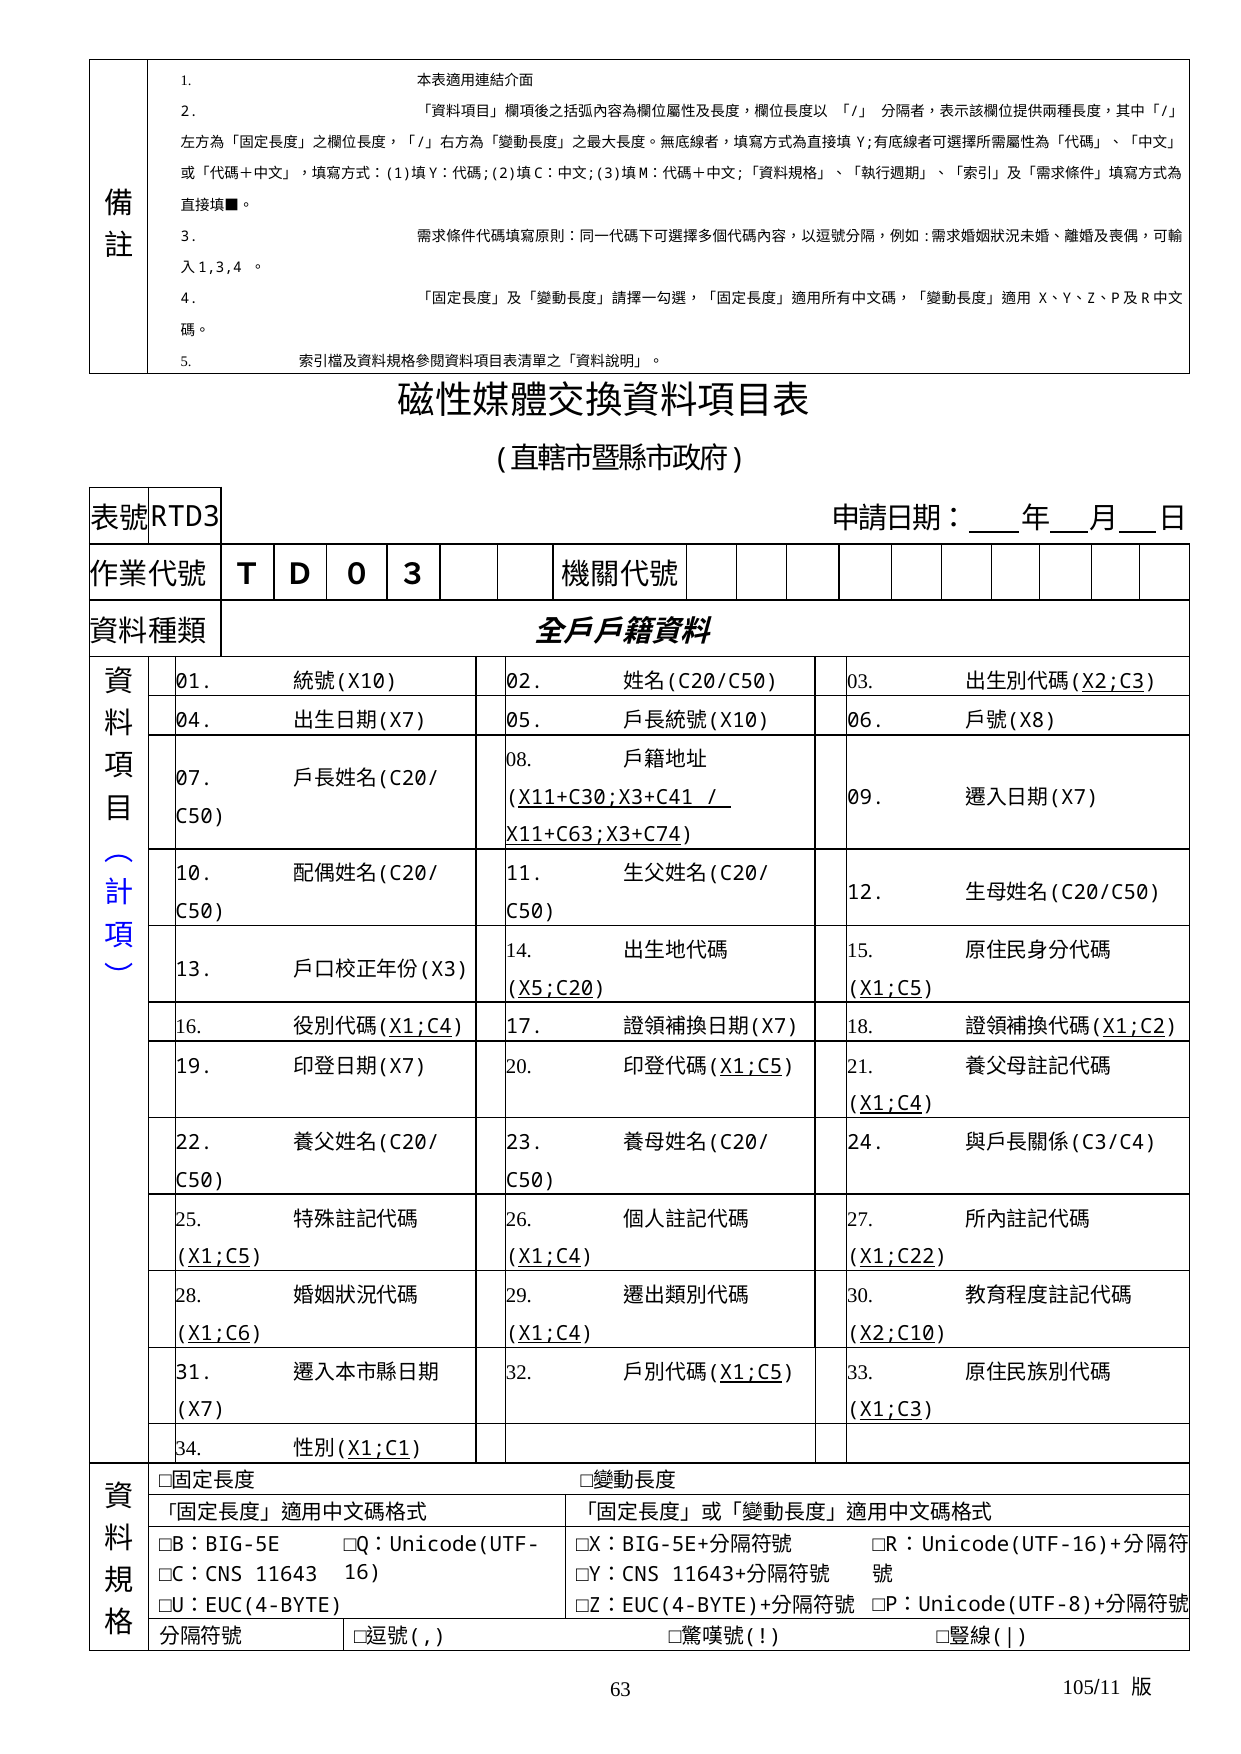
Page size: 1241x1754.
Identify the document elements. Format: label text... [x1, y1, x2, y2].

table_cell 役別代碼(X1;C4) [176, 1003, 475, 1040]
table_cell [477, 1042, 505, 1117]
table_cell 資料項目︵計 項︶ [90, 657, 148, 1462]
text (直轄市暨縣市政府) [89, 445, 1152, 474]
table_cell Ｄ [275, 545, 326, 599]
table_header RTD3 [149, 488, 220, 543]
table_cell [816, 1195, 846, 1270]
table_cell [1092, 545, 1139, 599]
table_cell 磁性媒體交換資料項目表 [254, 374, 953, 432]
table_cell □Q：Unicode(UTF-16) [344, 1527, 565, 1618]
table_cell [1092, 374, 1139, 432]
table_cell 性別(X1;C1) [176, 1424, 475, 1462]
table_cell 姓名(C20/C50) [506, 657, 814, 695]
table_cell [149, 1118, 175, 1193]
table_cell [149, 657, 175, 695]
table_cell 出生別代碼(X2;C3) [847, 657, 1189, 695]
table_cell [816, 850, 846, 924]
table_cell [816, 1003, 846, 1040]
table_cell [149, 1424, 175, 1462]
table_cell □B：BIG-5E □C：CNS 11643 □U：EUC(4-BYTE) [149, 1527, 343, 1618]
table_cell 印登日期(X7) [176, 1042, 475, 1117]
table_cell 統號(X10) [176, 657, 475, 695]
table_cell [498, 545, 552, 599]
table_cell 特殊註記代碼(X1;C5) [176, 1195, 475, 1270]
table_cell [477, 1003, 505, 1040]
table_cell [816, 1348, 846, 1423]
table_cell 出生地代碼(X5;C20) [506, 926, 814, 1001]
table_cell [816, 1042, 846, 1117]
table_cell 資料規格 [90, 1464, 148, 1650]
table_cell 遷入本市縣日期(X7) [176, 1348, 475, 1423]
table_cell [737, 545, 786, 599]
table_cell [174, 374, 220, 432]
table_cell [477, 1195, 505, 1270]
table_cell [90, 374, 148, 432]
table_cell □變動長度 [570, 1464, 1189, 1494]
table_cell 證領補換日期(X7) [506, 1003, 814, 1040]
table_cell [992, 374, 1039, 432]
table_cell [149, 696, 175, 734]
table_cell [477, 1271, 505, 1346]
table_cell [1078, 374, 1092, 432]
table_cell Ｔ [222, 545, 273, 599]
table_cell [149, 850, 175, 924]
table_cell [954, 374, 992, 432]
table_cell [1040, 545, 1091, 599]
table_cell [1139, 374, 1189, 432]
table_cell 備註 [90, 60, 147, 373]
table_cell 養母姓名(C20/C50) [506, 1118, 814, 1193]
table_cell 婚姻狀況代碼(X1;C6) [176, 1271, 475, 1346]
table_cell [687, 545, 736, 599]
table_cell 教育程度註記代碼(X2;C10) [847, 1271, 1189, 1346]
table_cell [149, 1003, 175, 1040]
table_cell [477, 696, 505, 734]
table_cell □驚嘆號(!) [658, 1619, 926, 1650]
table_cell [149, 1271, 175, 1346]
table_cell [148, 374, 174, 432]
table_cell [477, 736, 505, 848]
table_cell 「固定長度」適用中文碼格式 [149, 1495, 565, 1526]
table_cell ０ [327, 545, 386, 599]
table_cell [477, 850, 505, 924]
table_cell 原住民族別代碼(X1;C3) [847, 1348, 1189, 1423]
table_cell 戶籍地址(X11+C30;X3+C41 / X11+C63;X3+C74) [506, 736, 814, 848]
table_cell 全戶戶籍資料 [222, 601, 1189, 656]
table_cell [992, 545, 1039, 599]
table_cell 遷入日期(X7) [847, 736, 1189, 848]
table_cell 證領補換代碼(X1;C2) [847, 1003, 1189, 1040]
table_cell ３ [388, 545, 439, 599]
table_cell 作業代號 [90, 545, 220, 599]
table_cell 本表適用連結介面 「資料項目」欄項後之括弧內容為欄位屬性及長度，欄位長度以 「/」 分隔者，表示該欄位提供兩種長度，其中「/」左方為「固定長度」之欄位長度，「/」右方為「變動長度」之最大長度。無底線者，填寫方式為直接填Y;有底線者可選擇所需屬性為「代碼」、「中文」或「代碼＋中文」，填寫方式：(1)填Y：代碼;(2)填C：中文;(3)填M：代碼＋中文;「資料規格」、「執行週期」、「索引」及「需求條件」填寫方式為直接填■。 需求條件代碼填寫原則：同一代碼下可選擇多個代碼內容，以逗號分隔，例如:需求婚姻狀況未婚、離婚及喪偶，可輸入1,3,4 。 「固定長度」及「變動長度」請擇一勾選，「固定長度」適用所有中文碼，「變動長度」適用X、Y、Z、P及R中文碼。 索引檔及資料規格參閱資料項目表清單之「資料說明」。 [148, 60, 1189, 373]
table_cell 機關代號 [554, 545, 686, 599]
table_cell 與戶長關係(C3/C4) [847, 1118, 1189, 1193]
table_cell □X：BIG-5E+分隔符號 □Y：CNS 11643+分隔符號 □Z：EUC(4-BYTE)+分隔符號 [566, 1527, 872, 1618]
table_cell [816, 696, 846, 734]
table_cell [1040, 374, 1066, 432]
table_cell [149, 926, 175, 1001]
table_cell [477, 1118, 505, 1193]
table_cell [1066, 374, 1078, 432]
table_cell 養父姓名(C20/C50) [176, 1118, 475, 1193]
table_cell [1140, 545, 1189, 599]
table_cell □逗號(,) [344, 1619, 658, 1650]
table_cell [506, 1424, 815, 1462]
table_cell 戶長統號(X10) [506, 696, 814, 734]
table_cell [816, 1424, 846, 1462]
table_header 表號 [90, 488, 148, 543]
table_cell [220, 374, 254, 432]
table_cell 養父母註記代碼(X1;C4) [847, 1042, 1189, 1117]
table_cell [942, 545, 991, 599]
table_cell 戶別代碼(X1;C5) [506, 1348, 815, 1423]
table_cell [149, 736, 175, 848]
table_cell 所內註記代碼(X1;C22) [847, 1195, 1189, 1270]
table_cell 出生日期(X7) [176, 696, 475, 734]
table_cell [787, 545, 838, 599]
table_cell [840, 545, 891, 599]
table_cell [816, 1118, 846, 1193]
table_cell [816, 926, 846, 1001]
table_cell 印登代碼(X1;C5) [506, 1042, 814, 1117]
table_cell 遷出類別代碼(X1;C4) [506, 1271, 814, 1346]
table_cell [816, 1271, 846, 1346]
table_cell [477, 926, 505, 1001]
table_cell [149, 1042, 175, 1117]
table_cell [149, 1348, 175, 1423]
table_cell 原住民身分代碼(X1;C5) [847, 926, 1189, 1001]
table_cell [892, 545, 941, 599]
table_cell [816, 657, 846, 695]
table_cell 配偶姓名(C20/C50) [176, 850, 475, 924]
table_cell [477, 657, 505, 695]
table_cell 戶號(X8) [847, 696, 1189, 734]
table_cell [477, 1424, 505, 1462]
table_cell 個人註記代碼(X1;C4) [506, 1195, 814, 1270]
table_cell 分隔符號 [149, 1619, 343, 1650]
table_cell [477, 1348, 505, 1423]
table_cell 生母姓名(C20/C50) [847, 850, 1189, 924]
table_cell 戶長姓名(C20/C50) [176, 736, 475, 848]
table_cell □R：Unicode(UTF-16)+分隔符號 □P：Unicode(UTF-8)+分隔符號 [872, 1527, 1189, 1618]
table_cell 戶口校正年份(X3) [176, 926, 475, 1001]
table_cell 「固定長度」或「變動長度」適用中文碼格式 [566, 1495, 1189, 1526]
table_cell 資料種類 [90, 601, 220, 656]
table_header 申請日期： 年 月 日 [222, 487, 1189, 543]
table_cell 生父姓名(C20/C50) [506, 850, 814, 924]
table_cell [441, 545, 497, 599]
table_cell □豎線(|) [926, 1619, 1189, 1650]
table_cell □固定長度 [149, 1464, 570, 1494]
table_cell [149, 1195, 175, 1270]
table_cell [847, 1424, 1189, 1462]
table_cell [816, 736, 846, 848]
